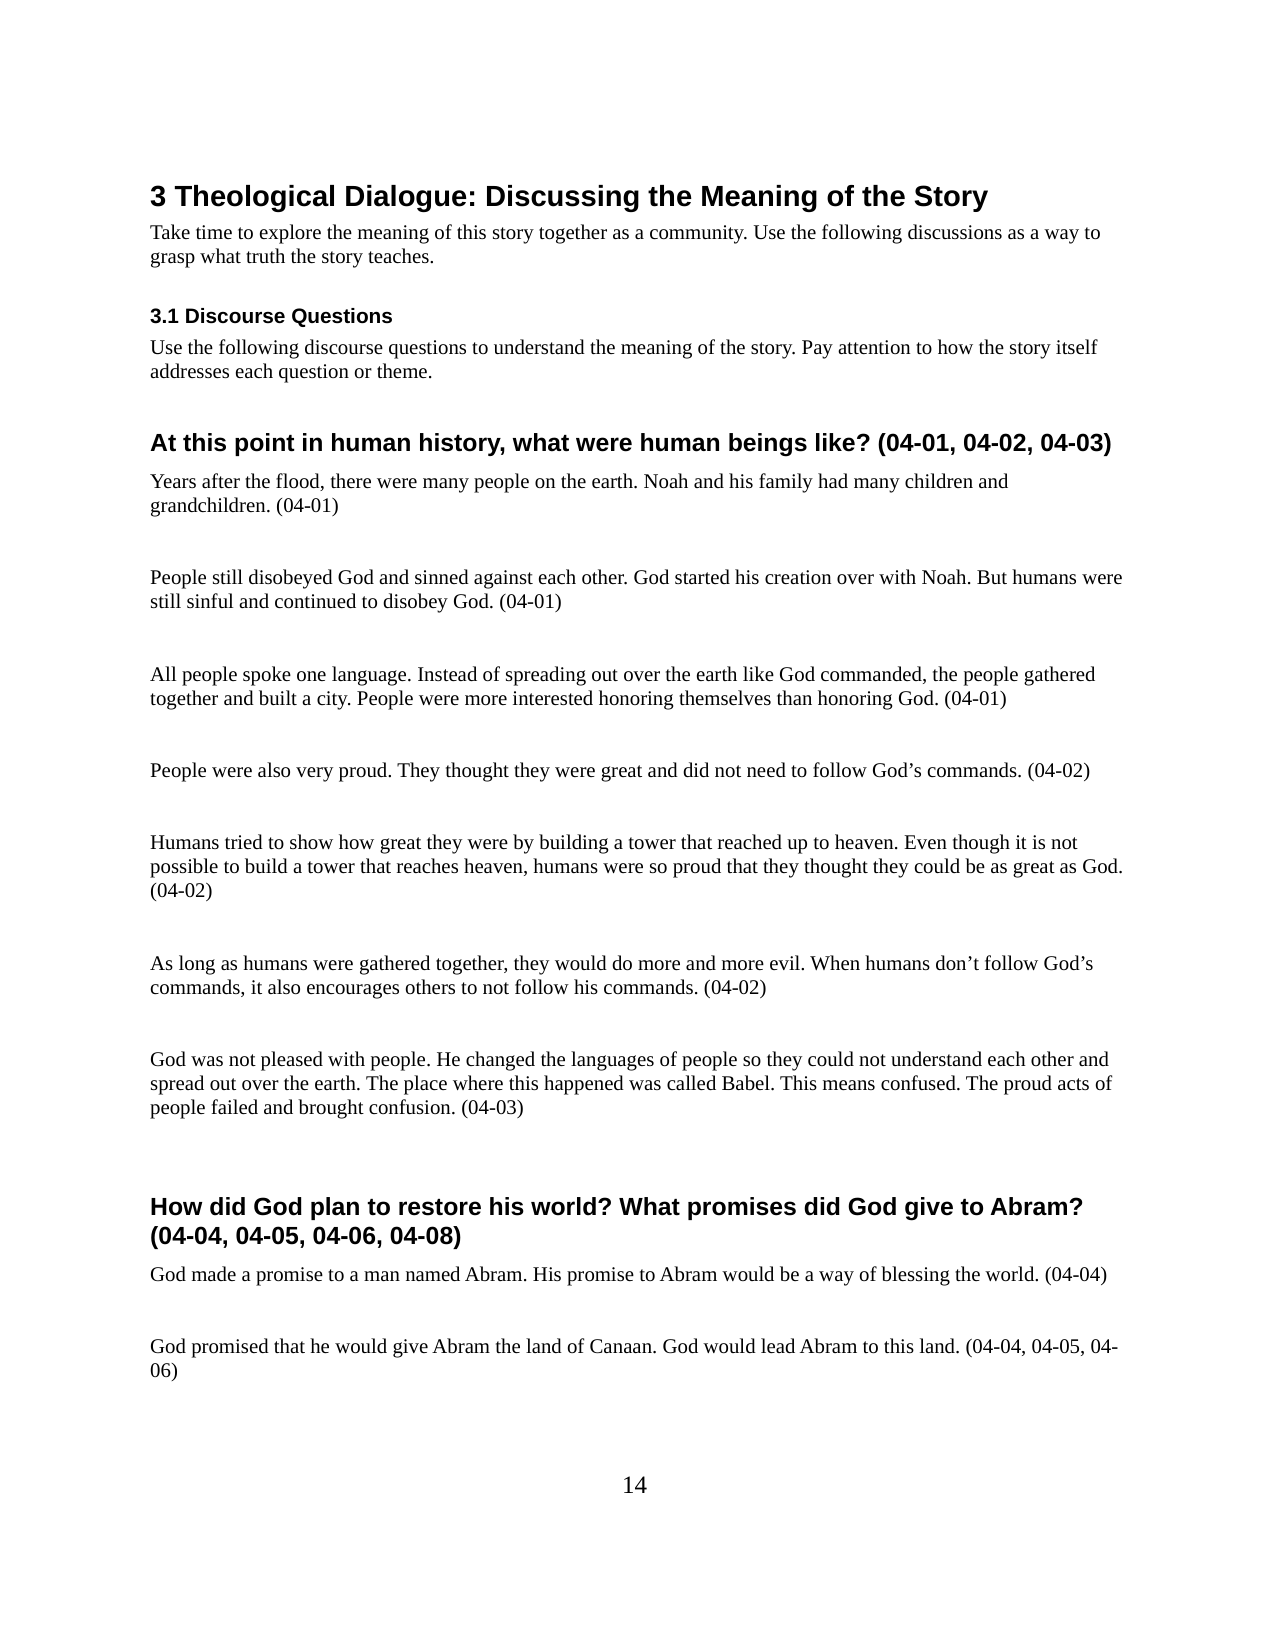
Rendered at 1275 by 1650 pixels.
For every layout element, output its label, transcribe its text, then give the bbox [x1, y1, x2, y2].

subtitle At this point in human history, what were human beings like? (04-01, 04-02, 04-03) [150, 428, 1125, 456]
text Take time to explore the meaning of this story together as a community. Use the following discussions as a way to grasp what truth the story teaches. [150, 220, 1125, 268]
text God was not pleased with people. He changed the languages of people so they could not understand each other and spread out over the earth. The place where this happened was called Babel. This means confused. The proud acts of people failed and brought confusion. (04-03) [150, 1047, 1125, 1119]
text God promised that he would give Abram the land of Canaan. God would lead Abram to this land. (04-04, 04-05, 04-06) [150, 1334, 1125, 1382]
text People were also very proud. They thought they were great and did not need to follow God’s commands. (04-02) [150, 758, 1125, 782]
subtitle 3 Theological Dialogue: Discussing the Meaning of the Story [150, 179, 1125, 212]
subtitle How did God plan to restore his world? What promises did God give to Abram? (04-04, 04-05, 04-06, 04-08) [150, 1192, 1125, 1249]
text People still disobeyed God and sinned against each other. God started his creation over with Noah. But humans were still sinful and continued to disobey God. (04-01) [150, 565, 1125, 613]
text As long as humans were gathered together, they would do more and more evil. When humans don’t follow God’s commands, it also encourages others to not follow his commands. (04-02) [150, 951, 1125, 999]
text Humans tried to show how great they were by building a tower that reached up to heaven. Even though it is not possible to build a tower that reaches heaven, humans were so proud that they thought they could be as great as God. (04-02) [150, 830, 1125, 902]
text Use the following discourse questions to understand the meaning of the story. Pay attention to how the story itself addresses each question or theme. [150, 335, 1125, 383]
text Years after the flood, there were many people on the earth. Noah and his family had many children and grandchildren. (04-01) [150, 469, 1125, 517]
subtitle 3.1 Discourse Questions [150, 304, 1125, 328]
text All people spoke one language. Instead of spreading out over the earth like God commanded, the people gathered together and built a city. People were more interested honoring themselves than honoring God. (04-01) [150, 662, 1125, 710]
text God made a promise to a man named Abram. His promise to Abram would be a way of blessing the world. (04-04) [150, 1262, 1125, 1286]
